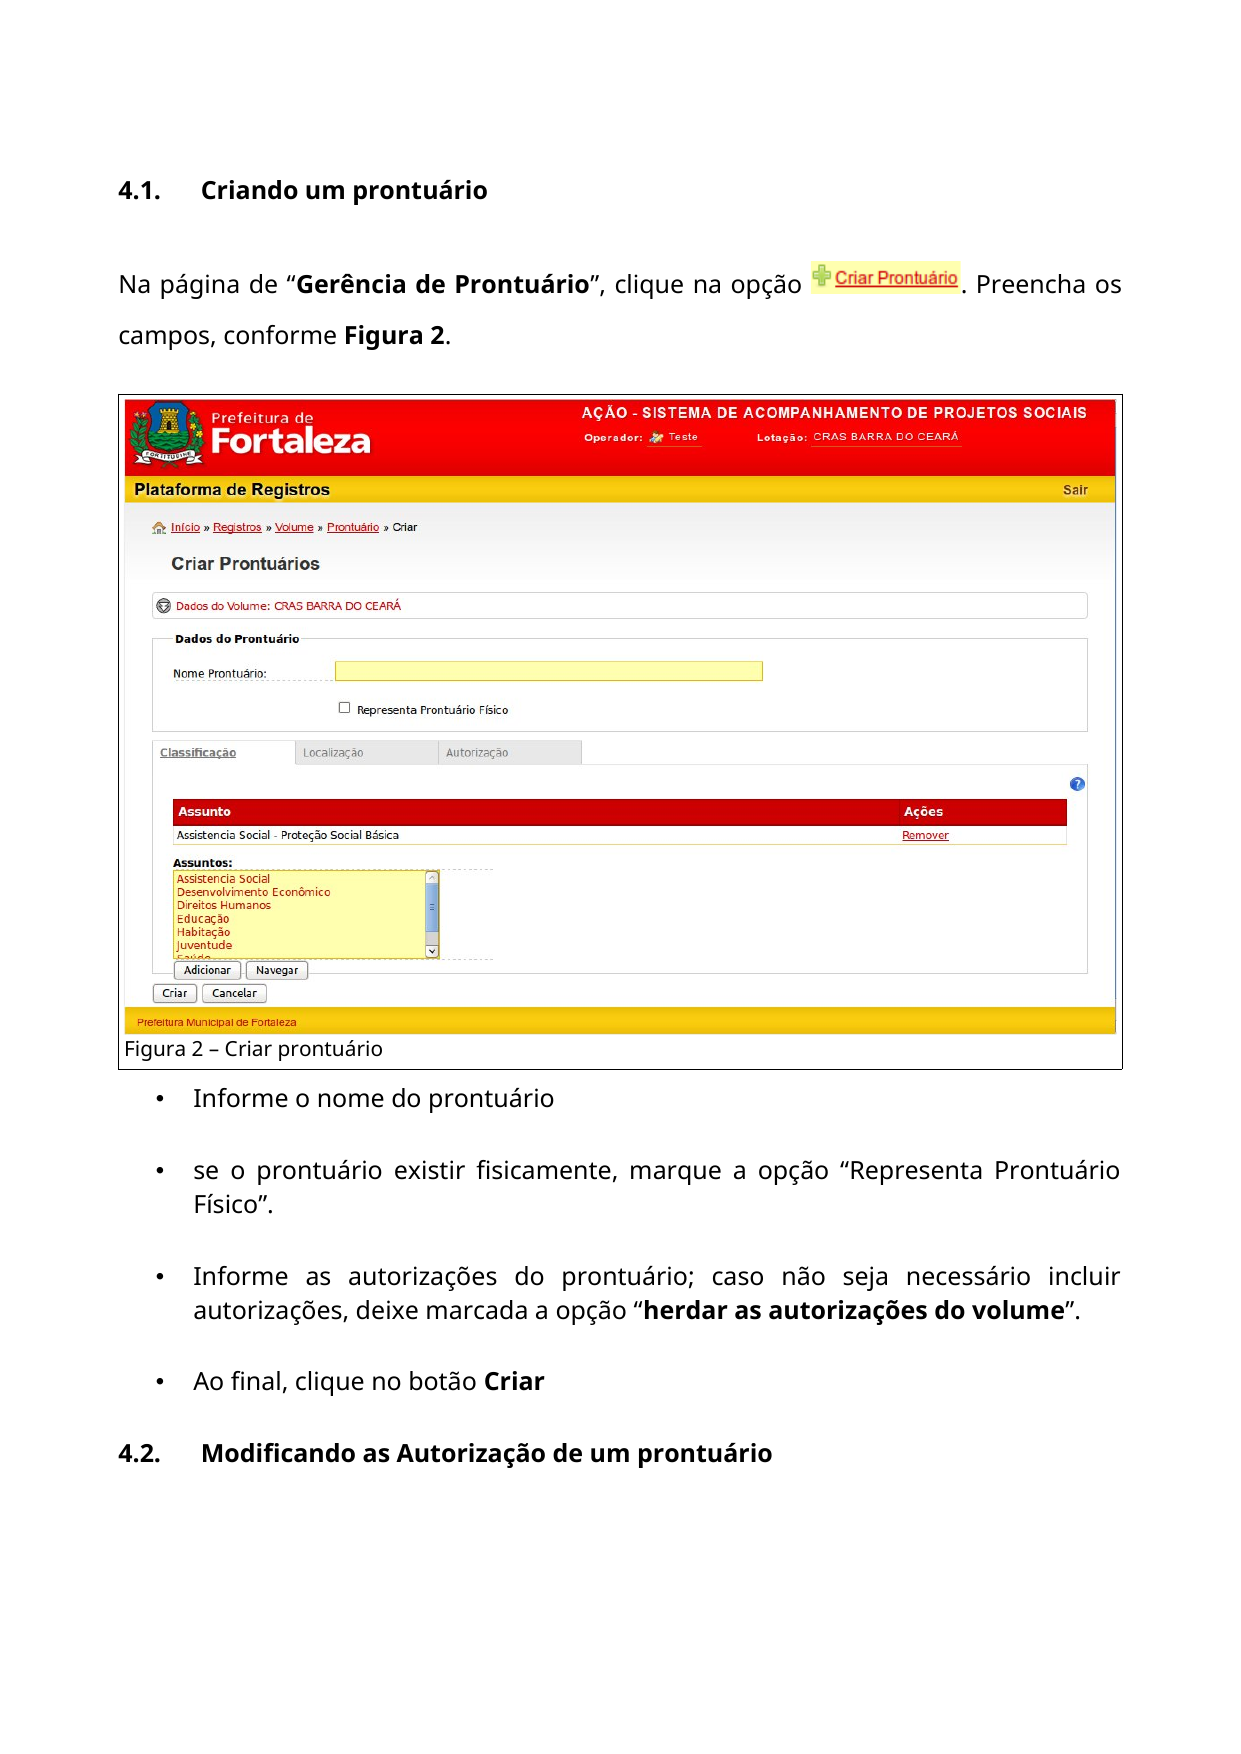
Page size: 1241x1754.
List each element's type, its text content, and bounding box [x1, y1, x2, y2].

list Na página de “Gerência de Prontuário”, clique na opção . Preencha os campos, conforme Figura 2. [118, 261, 1122, 352]
list Criando um prontuário [118, 172, 1122, 207]
list Informe o nome do prontuário [156, 1081, 1122, 1115]
table_header Figura 2 – Criar prontuário [119, 395, 1122, 1068]
list Informe as autorizações do prontuário; caso não seja necessário incluir autorizações, deixe marcada a opção “herdar as autorizações do volume”. [156, 1258, 1122, 1326]
list se o prontuário existir fisicamente, marque a opção “Representa Prontuário Físico”. [156, 1153, 1122, 1221]
picture [123, 399, 1117, 1035]
list Modificando as Autorização de um prontuário [118, 1436, 1122, 1469]
list Ao final, clique no botão Criar [156, 1364, 1122, 1398]
picture [810, 261, 961, 294]
